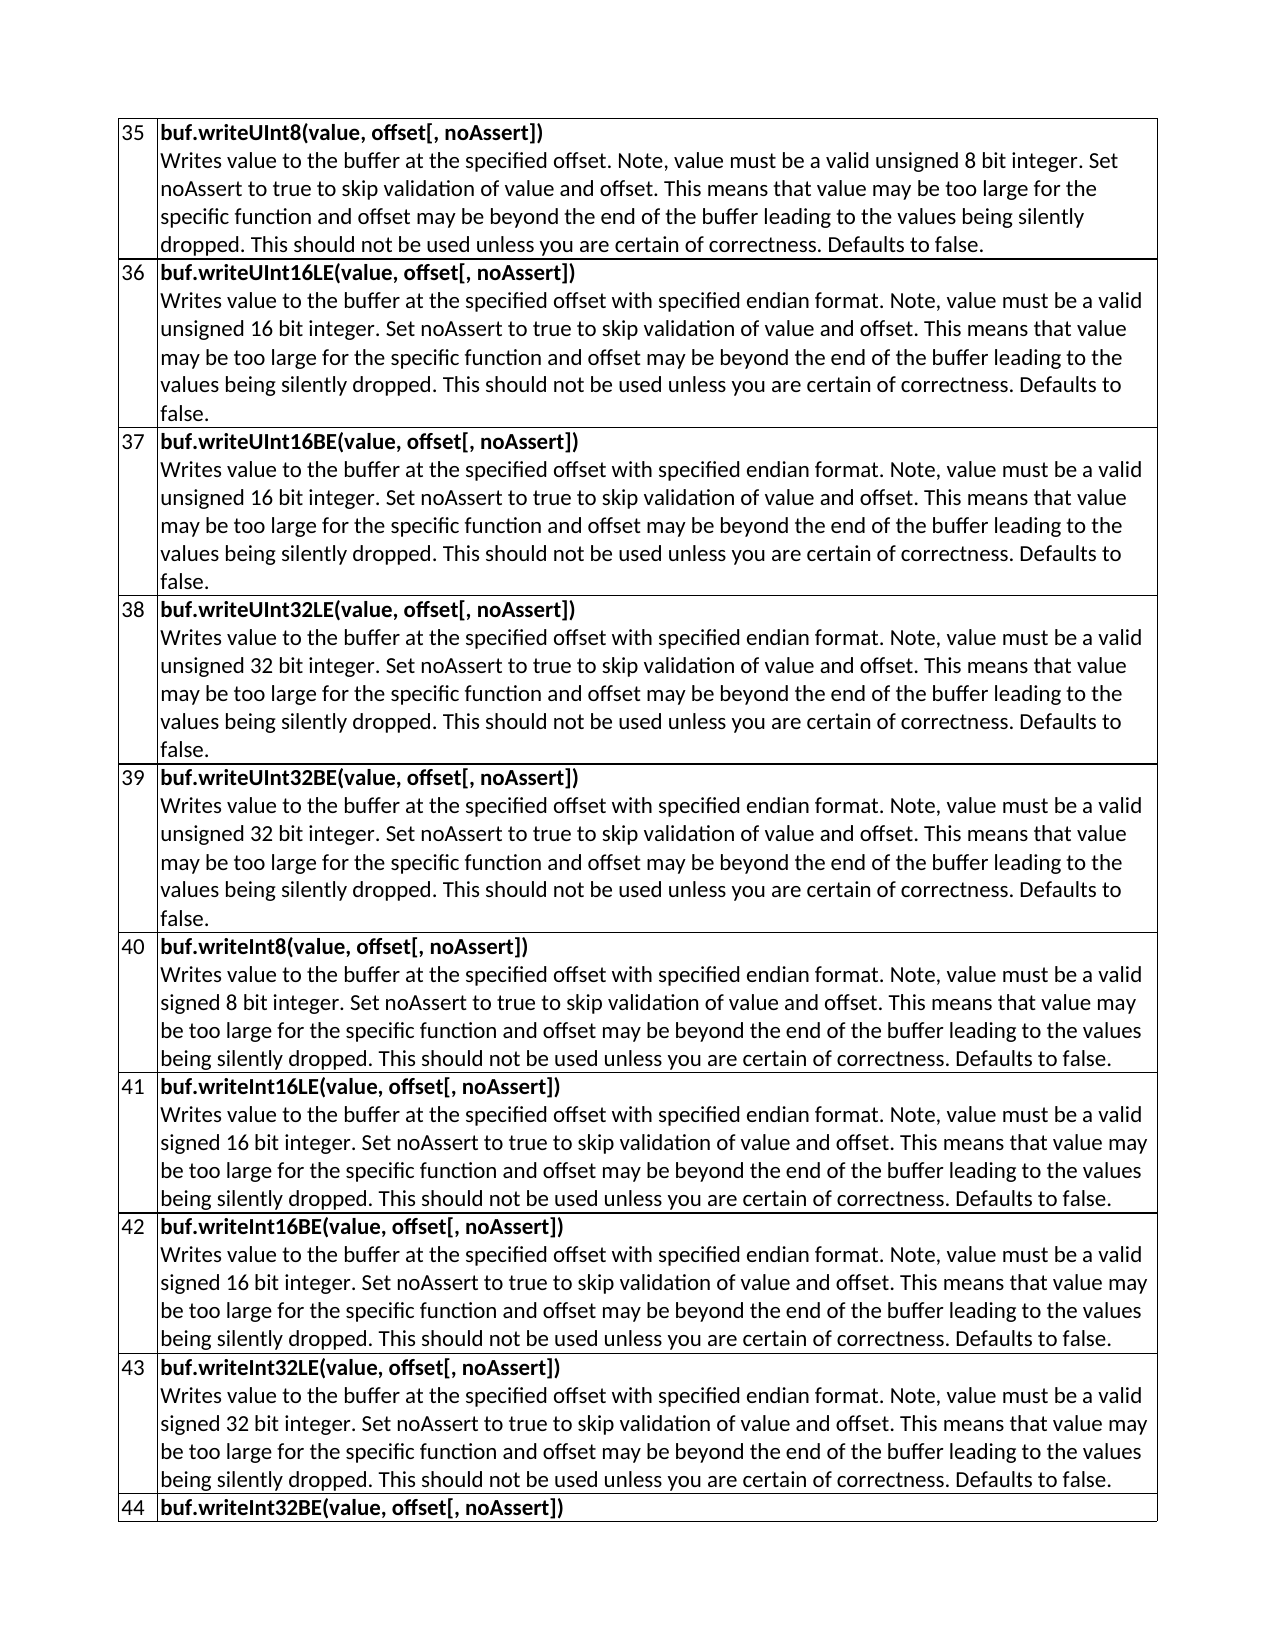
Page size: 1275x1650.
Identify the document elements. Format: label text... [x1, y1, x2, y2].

table_cell buf.writeUInt16LE(value, offset[, noAssert]) Writes value to the buffer at the specified offset with specified endian format. Note, value must be a valid unsigned 16 bit integer. Set noAssert to true to skip validation of value and offset. This means that value may be too large for the specific function and offset may be beyond the end of the buffer leading to the values being silently dropped. This should not be used unless you are certain of correctness. Defaults to false. [158, 260, 1157, 427]
table_cell 37 [119, 428, 157, 595]
table_cell buf.writeInt16LE(value, offset[, noAssert]) Writes value to the buffer at the specified offset with specified endian format. Note, value must be a valid signed 16 bit integer. Set noAssert to true to skip validation of value and offset. This means that value may be too large for the specific function and offset may be beyond the end of the buffer leading to the values being silently dropped. This should not be used unless you are certain of correctness. Defaults to false. [158, 1073, 1157, 1212]
table_cell 38 [119, 596, 157, 763]
table_cell 44 [119, 1494, 157, 1521]
table_cell buf.writeUInt32LE(value, offset[, noAssert]) Writes value to the buffer at the specified offset with specified endian format. Note, value must be a valid unsigned 32 bit integer. Set noAssert to true to skip validation of value and offset. This means that value may be too large for the specific function and offset may be beyond the end of the buffer leading to the values being silently dropped. This should not be used unless you are certain of correctness. Defaults to false. [158, 596, 1157, 763]
table_cell buf.writeUInt16BE(value, offset[, noAssert]) Writes value to the buffer at the specified offset with specified endian format. Note, value must be a valid unsigned 16 bit integer. Set noAssert to true to skip validation of value and offset. This means that value may be too large for the specific function and offset may be beyond the end of the buffer leading to the values being silently dropped. This should not be used unless you are certain of correctness. Defaults to false. [158, 428, 1157, 595]
table_cell buf.writeInt32LE(value, offset[, noAssert]) Writes value to the buffer at the specified offset with specified endian format. Note, value must be a valid signed 32 bit integer. Set noAssert to true to skip validation of value and offset. This means that value may be too large for the specific function and offset may be beyond the end of the buffer leading to the values being silently dropped. This should not be used unless you are certain of correctness. Defaults to false. [158, 1354, 1157, 1493]
table_cell buf.writeInt16BE(value, offset[, noAssert]) Writes value to the buffer at the specified offset with specified endian format. Note, value must be a valid signed 16 bit integer. Set noAssert to true to skip validation of value and offset. This means that value may be too large for the specific function and offset may be beyond the end of the buffer leading to the values being silently dropped. This should not be used unless you are certain of correctness. Defaults to false. [158, 1214, 1157, 1353]
table_cell buf.writeUInt32BE(value, offset[, noAssert]) Writes value to the buffer at the specified offset with specified endian format. Note, value must be a valid unsigned 32 bit integer. Set noAssert to true to skip validation of value and offset. This means that value may be too large for the specific function and offset may be beyond the end of the buffer leading to the values being silently dropped. This should not be used unless you are certain of correctness. Defaults to false. [158, 765, 1157, 932]
table_cell buf.writeInt8(value, offset[, noAssert]) Writes value to the buffer at the specified offset with specified endian format. Note, value must be a valid signed 8 bit integer. Set noAssert to true to skip validation of value and offset. This means that value may be too large for the specific function and offset may be beyond the end of the buffer leading to the values being silently dropped. This should not be used unless you are certain of correctness. Defaults to false. [158, 933, 1157, 1072]
table_cell 36 [119, 260, 157, 427]
table_cell 42 [119, 1214, 157, 1353]
table_cell 41 [119, 1073, 157, 1212]
table_cell buf.writeUInt8(value, offset[, noAssert]) Writes value to the buffer at the specified offset. Note, value must be a valid unsigned 8 bit integer. Set noAssert to true to skip validation of value and offset. This means that value may be too large for the specific function and offset may be beyond the end of the buffer leading to the values being silently dropped. This should not be used unless you are certain of correctness. Defaults to false. [158, 119, 1157, 258]
table_cell 39 [119, 765, 157, 932]
table_cell 43 [119, 1354, 157, 1493]
table_cell buf.writeInt32BE(value, offset[, noAssert]) [158, 1494, 1157, 1521]
table_cell 40 [119, 933, 157, 1072]
table_cell 35 [119, 119, 157, 258]
